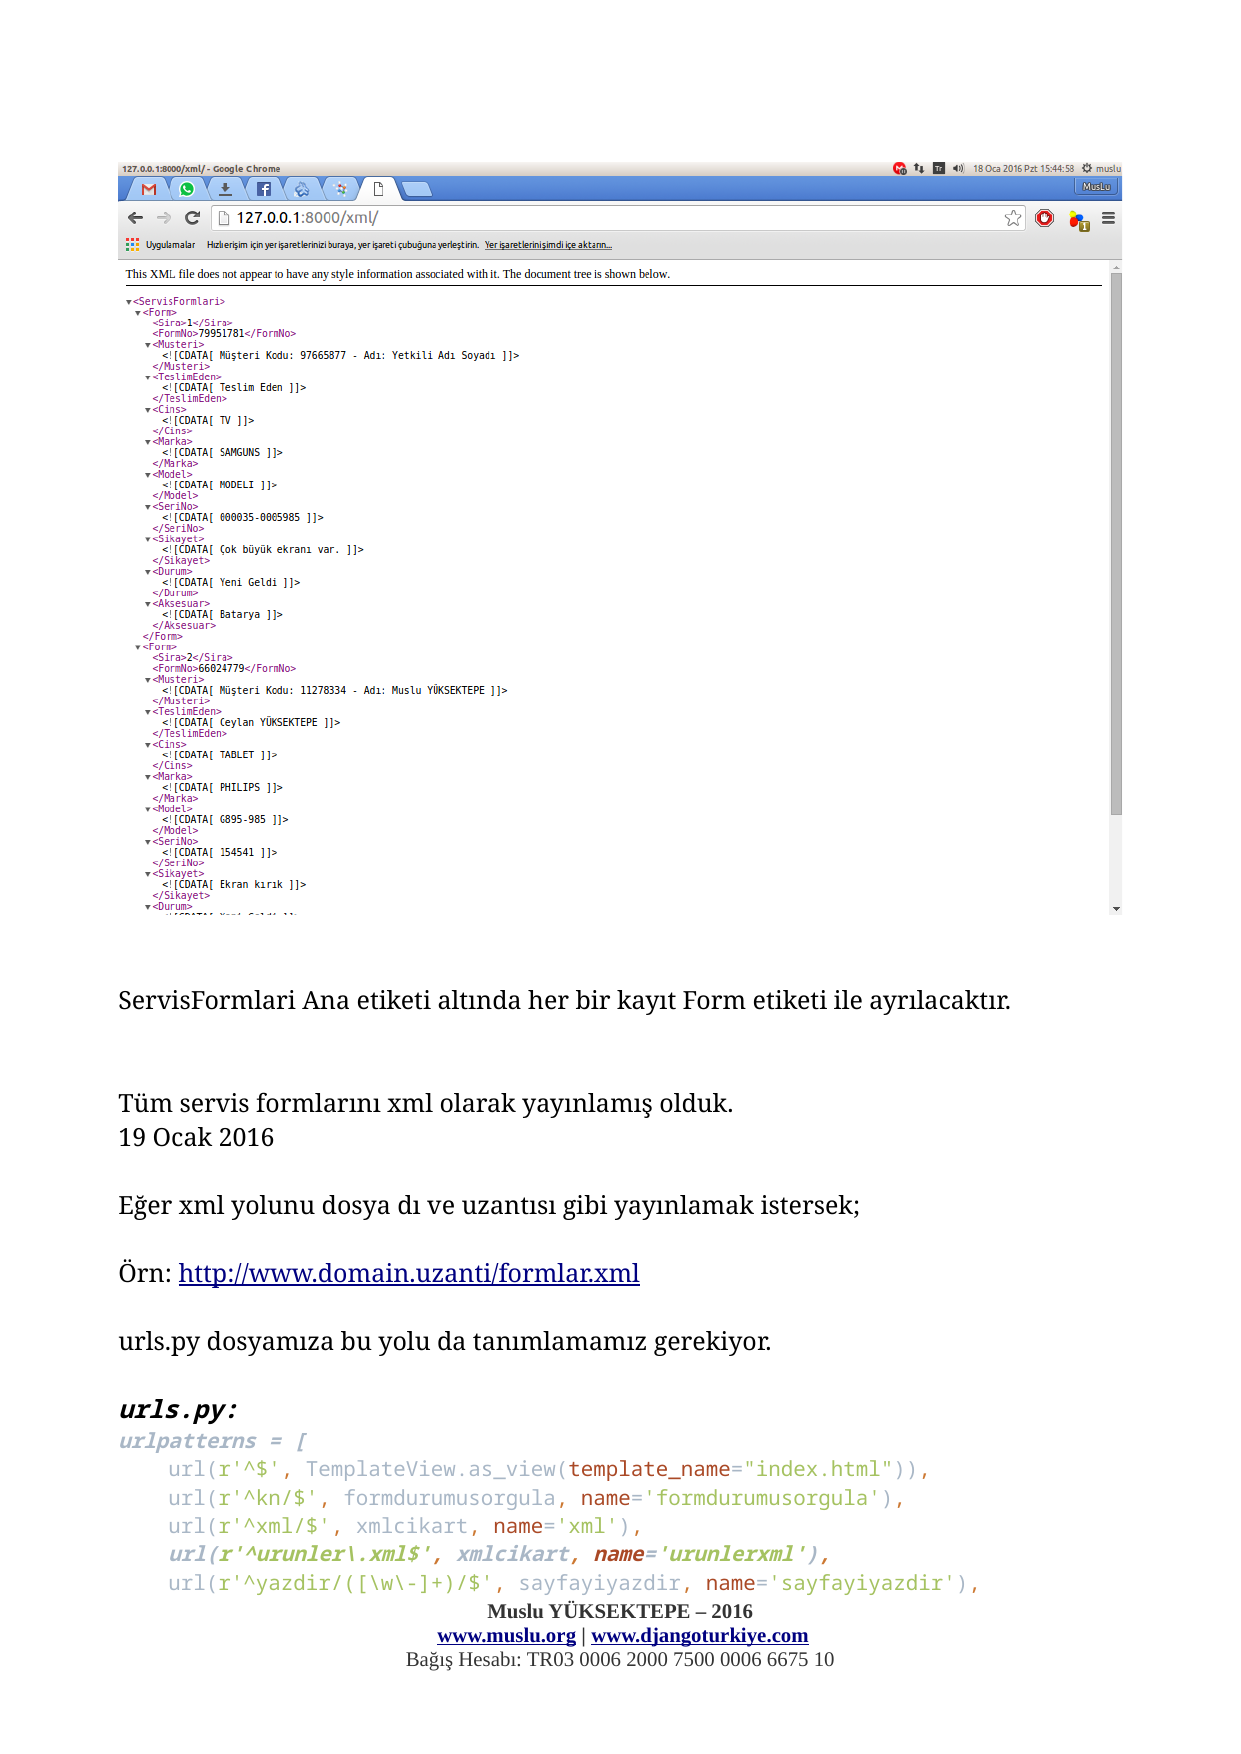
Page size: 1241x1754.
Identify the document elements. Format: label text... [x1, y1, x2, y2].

text url(r'^kn/$', formdurumusorgula, name='formdurumusorgula'), [118, 1483, 1122, 1511]
picture [118, 162, 1123, 915]
text Eğer xml yolunu dosya dı ve uzantısı gibi yayınlamak istersek; [118, 1187, 1122, 1221]
text ServisFormlari Ana etiketi altında her bir kayıt Form etiketi ile ayrılacaktır. [118, 983, 1122, 1017]
text url(r'^yazdir/([\w\-]+)/$', sayfayiyazdir, name='sayfayiyazdir'), [118, 1568, 1122, 1596]
text urls.py: [118, 1392, 1122, 1426]
text Örn: http://www.domain.uzanti/formlar.xml [118, 1256, 1122, 1289]
text url(r'^xml/$', xmlcikart, name='xml'), [118, 1511, 1122, 1539]
text 19 Ocak 2016 [118, 1119, 1122, 1153]
text urls.py dosyamıza bu yolu da tanımlamamız gerekiyor. [118, 1324, 1122, 1358]
text Tüm servis formlarını xml olarak yayınlamış olduk. [118, 1085, 1122, 1119]
text urlpatterns = [ [118, 1426, 1122, 1454]
text url(r'^$', TemplateView.as_view(template_name="index.html")), [118, 1454, 1122, 1483]
text url(r'^urunler\.xml$', xmlcikart, name='urunlerxml'), [118, 1539, 1122, 1568]
